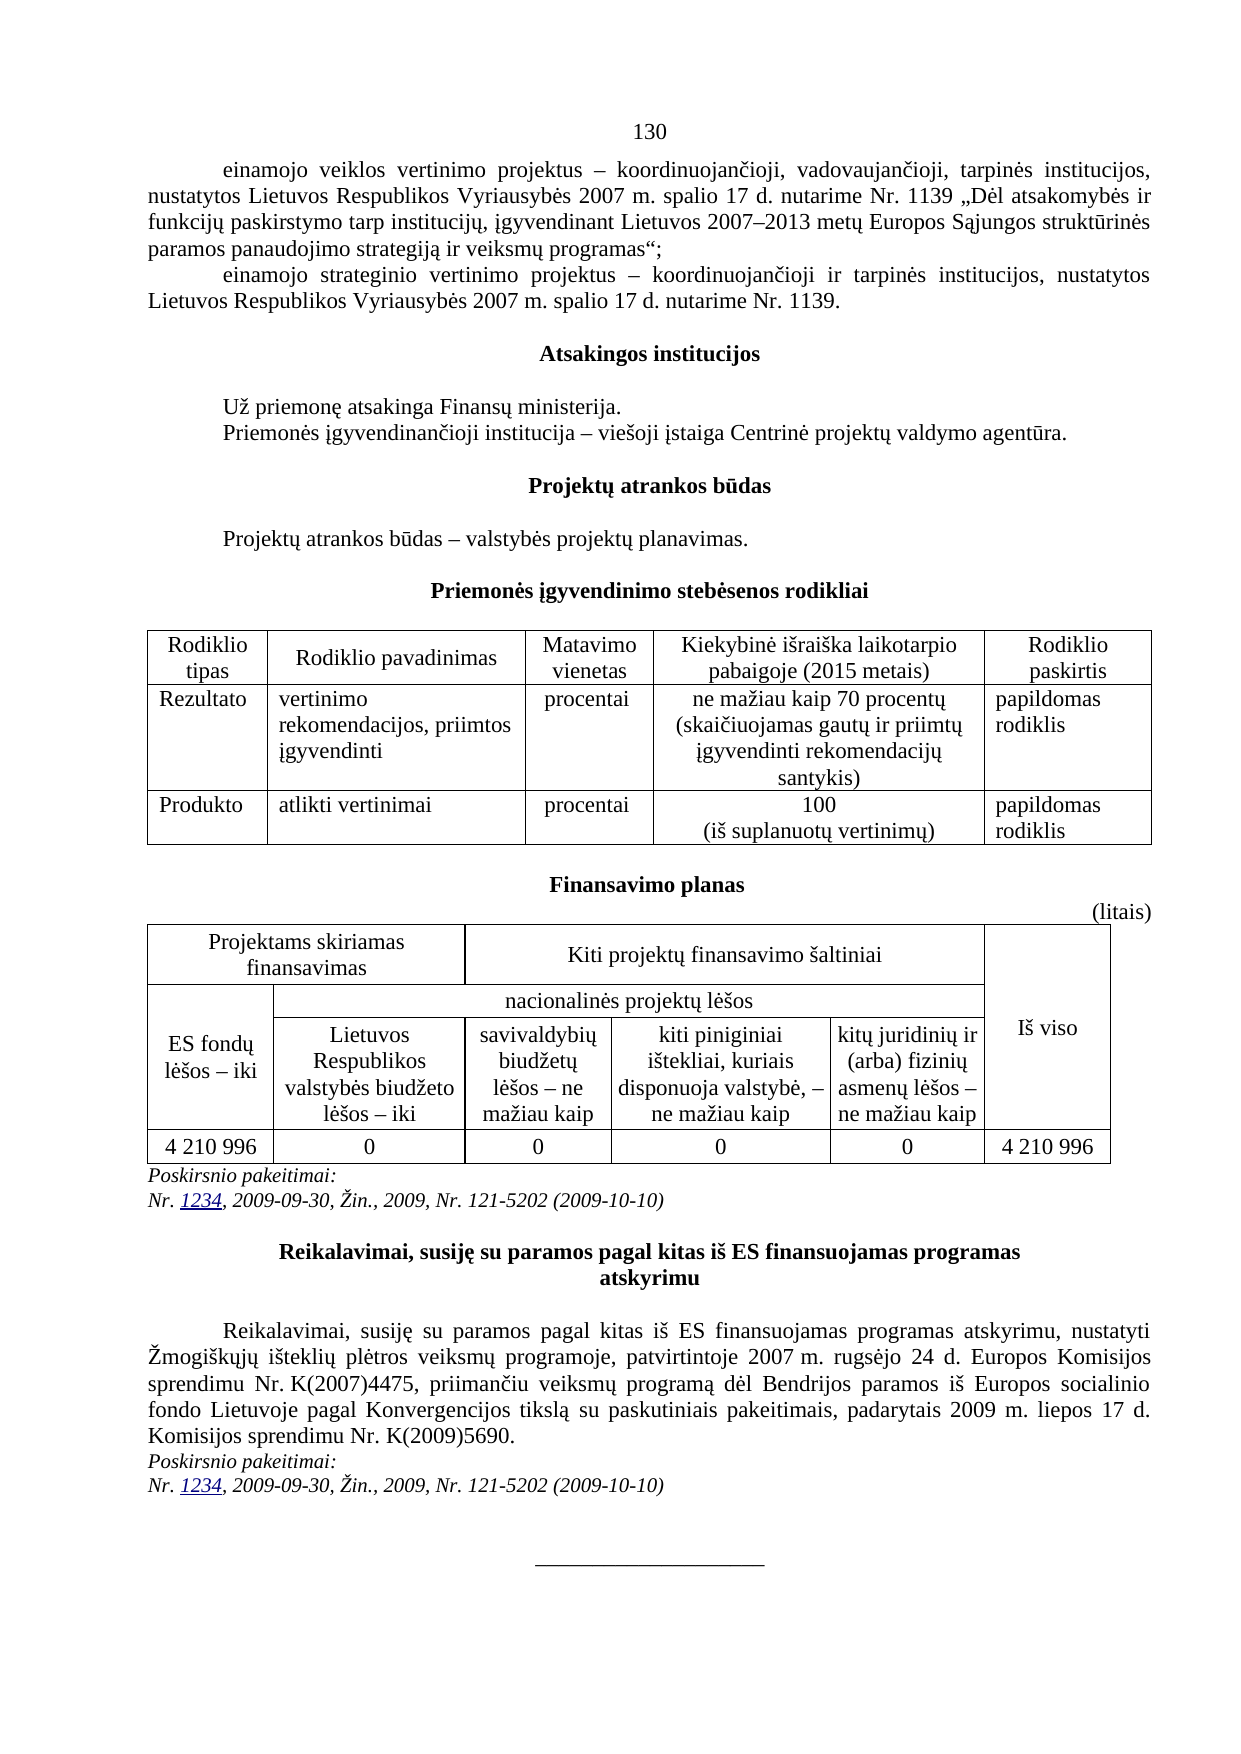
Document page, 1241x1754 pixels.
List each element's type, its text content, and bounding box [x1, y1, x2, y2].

table_cell 0 [466, 1130, 611, 1162]
table_header Kiekybinė išraiška laikotarpio pabaigoje (2015 metais) [654, 631, 984, 684]
table_cell ne mažiau kaip 70 procentų (skaičiuojamas gautų ir priimtų įgyvendinti rekomendacijų santykis) [654, 685, 984, 790]
text Finansavimo planas [148, 871, 1152, 898]
table_cell Rezultato [148, 685, 267, 790]
table_cell 0 [612, 1130, 830, 1162]
table_cell procentai [526, 791, 653, 844]
table_cell kitų juridinių ir (arba) fizinių asmenų lėšos – ne mažiau kaip [831, 1018, 984, 1129]
table_cell vertinimo rekomendacijos, priimtos įgyvendinti [268, 685, 525, 790]
text (litais) [148, 898, 1152, 924]
text Projektų atrankos būdas – valstybės projektų planavimas. [148, 524, 1152, 551]
table_cell Lietuvos Respublikos valstybės biudžeto lėšos – iki [274, 1018, 464, 1129]
text Priemonės įgyvendinančioji institucija – viešoji įstaiga Centrinė projektų valdymo agentūra. [148, 419, 1152, 446]
table_cell 100 (iš suplanuotų vertinimų) [654, 791, 984, 844]
table_cell 4 210 996 [985, 1130, 1110, 1162]
table_cell papildomas rodiklis [985, 685, 1151, 790]
table_cell nacionalinės projektų lėšos [274, 985, 984, 1017]
text einamojo veiklos vertinimo projektus – koordinuojančioji, vadovaujančioji, tarpinės institucijos, nustatytos Lietuvos Respublikos Vyriausybės 2007 m. spalio 17 d. nutarime Nr. 1139 „Dėl atsakomybės ir funkcijų paskirstymo tarp institucijų, įgyvendinant Lietuvos 2007–2013 metų Europos Sąjungos struktūrinės paramos panaudojimo strategiją ir veiksmų programas“; [148, 156, 1152, 261]
table_cell 0 [274, 1130, 464, 1162]
text Reikalavimai, susiję su paramos pagal kitas iš ES finansuojamas programas atskyrimu, nustatyti Žmogiškųjų išteklių plėtros veiksmų programoje, patvirtintoje 2007 m. rugsėjo 24 d. Europos Komisijos sprendimu Nr. K(2007)4475, priimančiu veiksmų programą dėl Bendrijos paramos iš Europos socialinio fondo Lietuvoje pagal Konvergencijos tikslą su paskutiniais pakeitimais, padarytais 2009 m. liepos 17 d. Komisijos sprendimu Nr. K(2009)5690. [148, 1317, 1152, 1449]
table_header Rodiklio pavadinimas [268, 631, 525, 684]
text Poskirsnio pakeitimai: [148, 1449, 1152, 1473]
text Atsakingos institucijos [148, 340, 1152, 366]
table_header Kiti projektų finansavimo šaltiniai [466, 925, 984, 984]
text –––––––––––––––––––– [148, 1549, 1152, 1576]
table_cell 4 210 996 [148, 1130, 273, 1162]
text Priemonės įgyvendinimo stebėsenos rodikliai [148, 577, 1152, 604]
table_cell Produkto [148, 791, 267, 844]
text Projektų atrankos būdas [148, 472, 1152, 498]
table_cell ES fondų lėšos – iki [148, 985, 273, 1129]
table_cell 0 [831, 1130, 984, 1162]
table_cell kiti piniginiai ištekliai, kuriais disponuoja valstybė, – ne mažiau kaip [612, 1018, 830, 1129]
text Reikalavimai, susiję su paramos pagal kitas iš ES finansuojamas programas atskyrimu [148, 1238, 1152, 1291]
table_header Rodiklio paskirtis [985, 631, 1151, 684]
table_cell papildomas rodiklis [985, 791, 1151, 844]
text Nr. 1234, 2009-09-30, Žin., 2009, Nr. 121-5202 (2009-10-10) [148, 1473, 1152, 1497]
text einamojo strateginio vertinimo projektus – koordinuojančioji ir tarpinės institucijos, nustatytos Lietuvos Respublikos Vyriausybės 2007 m. spalio 17 d. nutarime Nr. 1139. [148, 261, 1152, 314]
table_cell procentai [526, 685, 653, 790]
table_header Rodiklio tipas [148, 631, 267, 684]
table_header Matavimo vienetas [526, 631, 653, 684]
table_header Iš viso [985, 925, 1110, 1129]
table_header Projektams skiriamas finansavimas [148, 925, 464, 984]
table_cell atlikti vertinimai [268, 791, 525, 844]
text Nr. 1234, 2009-09-30, Žin., 2009, Nr. 121-5202 (2009-10-10) [148, 1187, 1152, 1212]
text Už priemonę atsakinga Finansų ministerija. [148, 393, 1152, 419]
table_cell savivaldybių biudžetų lėšos – ne mažiau kaip [466, 1018, 611, 1129]
text Poskirsnio pakeitimai: [148, 1163, 1152, 1187]
